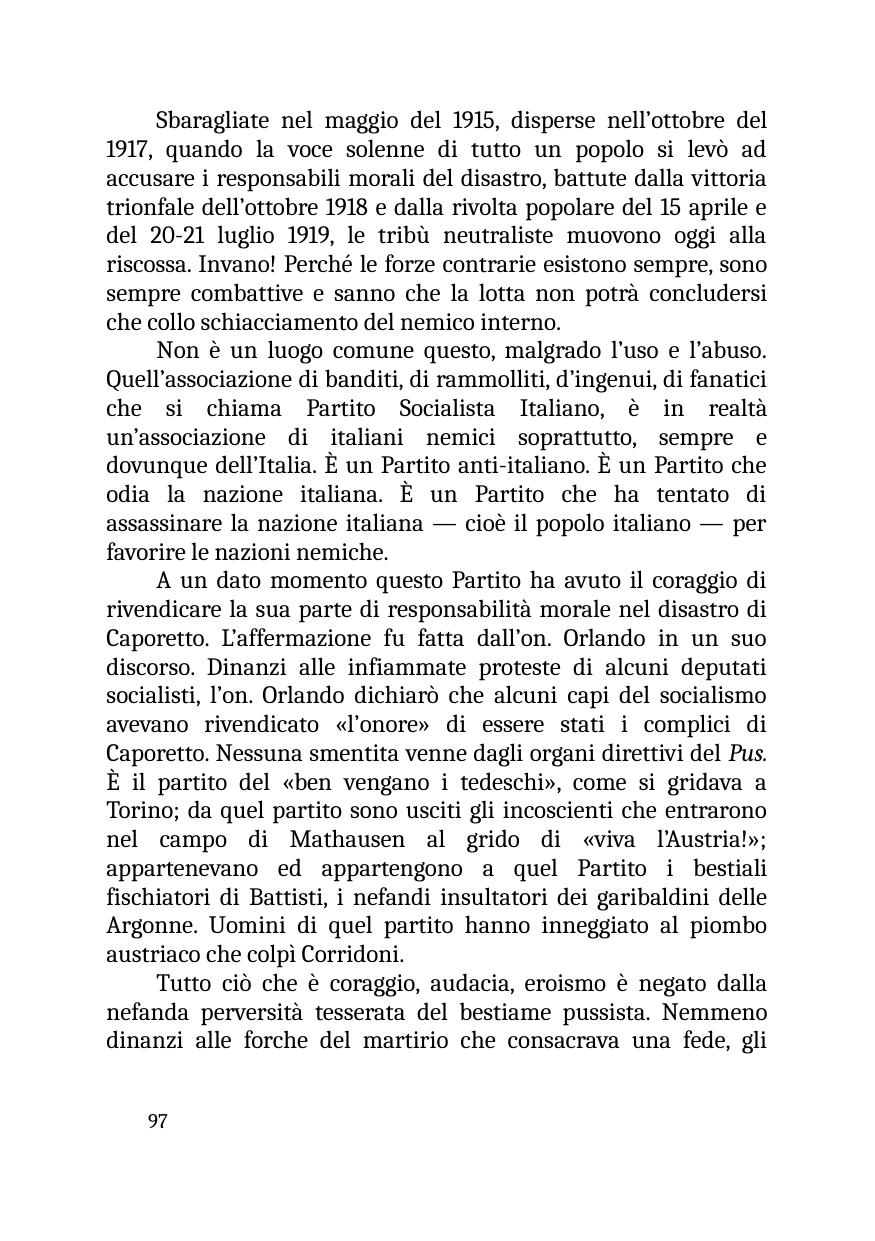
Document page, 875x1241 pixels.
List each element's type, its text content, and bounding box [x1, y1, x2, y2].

text A un dato momento questo Partito ha avuto il coraggio di rivendicare la sua parte di responsabilità morale nel disastro di Caporetto. L’affermazione fu fatta dall’on. Orlando in un suo discorso. Dinanzi alle infiammate proteste di alcuni deputati socialisti, l’on. Orlando dichiarò che alcuni capi del socialismo avevano rivendicato «l’onore» di essere stati i complici di Caporetto. Nessuna smentita venne dagli organi direttivi del Pus. È il partito del «ben vengano i tedeschi», come si gridava a Torino; da quel partito sono usciti gli incoscienti che entrarono nel campo di Mathausen al grido di «viva l’Austria!»; appartenevano ed appartengono a quel Partito i bestiali fischiatori di Battisti, i nefandi insultatori dei garibaldini delle Argonne. Uomini di quel partito hanno inneggiato al piombo austriaco che colpì Corridoni. [106, 566, 768, 969]
text Sbaragliate nel maggio del 1915, disperse nell’ottobre del 1917, quando la voce solenne di tutto un popolo si levò ad accusare i responsabili morali del disastro, battute dalla vittoria trionfale dell’ottobre 1918 e dalla rivolta popolare del 15 aprile e del 20-21 luglio 1919, le tribù neutraliste muovono oggi alla riscossa. Invano! Perché le forze contrarie esistono sempre, sono sempre combattive e sanno che la lotta non potrà concludersi che collo schiacciamento del nemico interno. [106, 106, 768, 336]
text Non è un luogo comune questo, malgrado l’uso e l’abuso. Quell’associazione di banditi, di rammolliti, d’ingenui, di fanatici che si chiama Partito Socialista Italiano, è in realtà un’associazione di italiani nemici soprattutto, sempre e dovunque dell’Italia. È un Partito anti-italiano. È un Partito che odia la nazione italiana. È un Partito che ha tentato di assassinare la nazione italiana — cioè il popolo italiano — per favorire le nazioni nemiche. [106, 336, 768, 566]
text Tutto ciò che è coraggio, audacia, eroismo è negato dalla nefanda perversità tesserata del bestiame pussista. Nemmeno dinanzi alle forche del martirio che consacrava una fede, gli [106, 969, 768, 1055]
